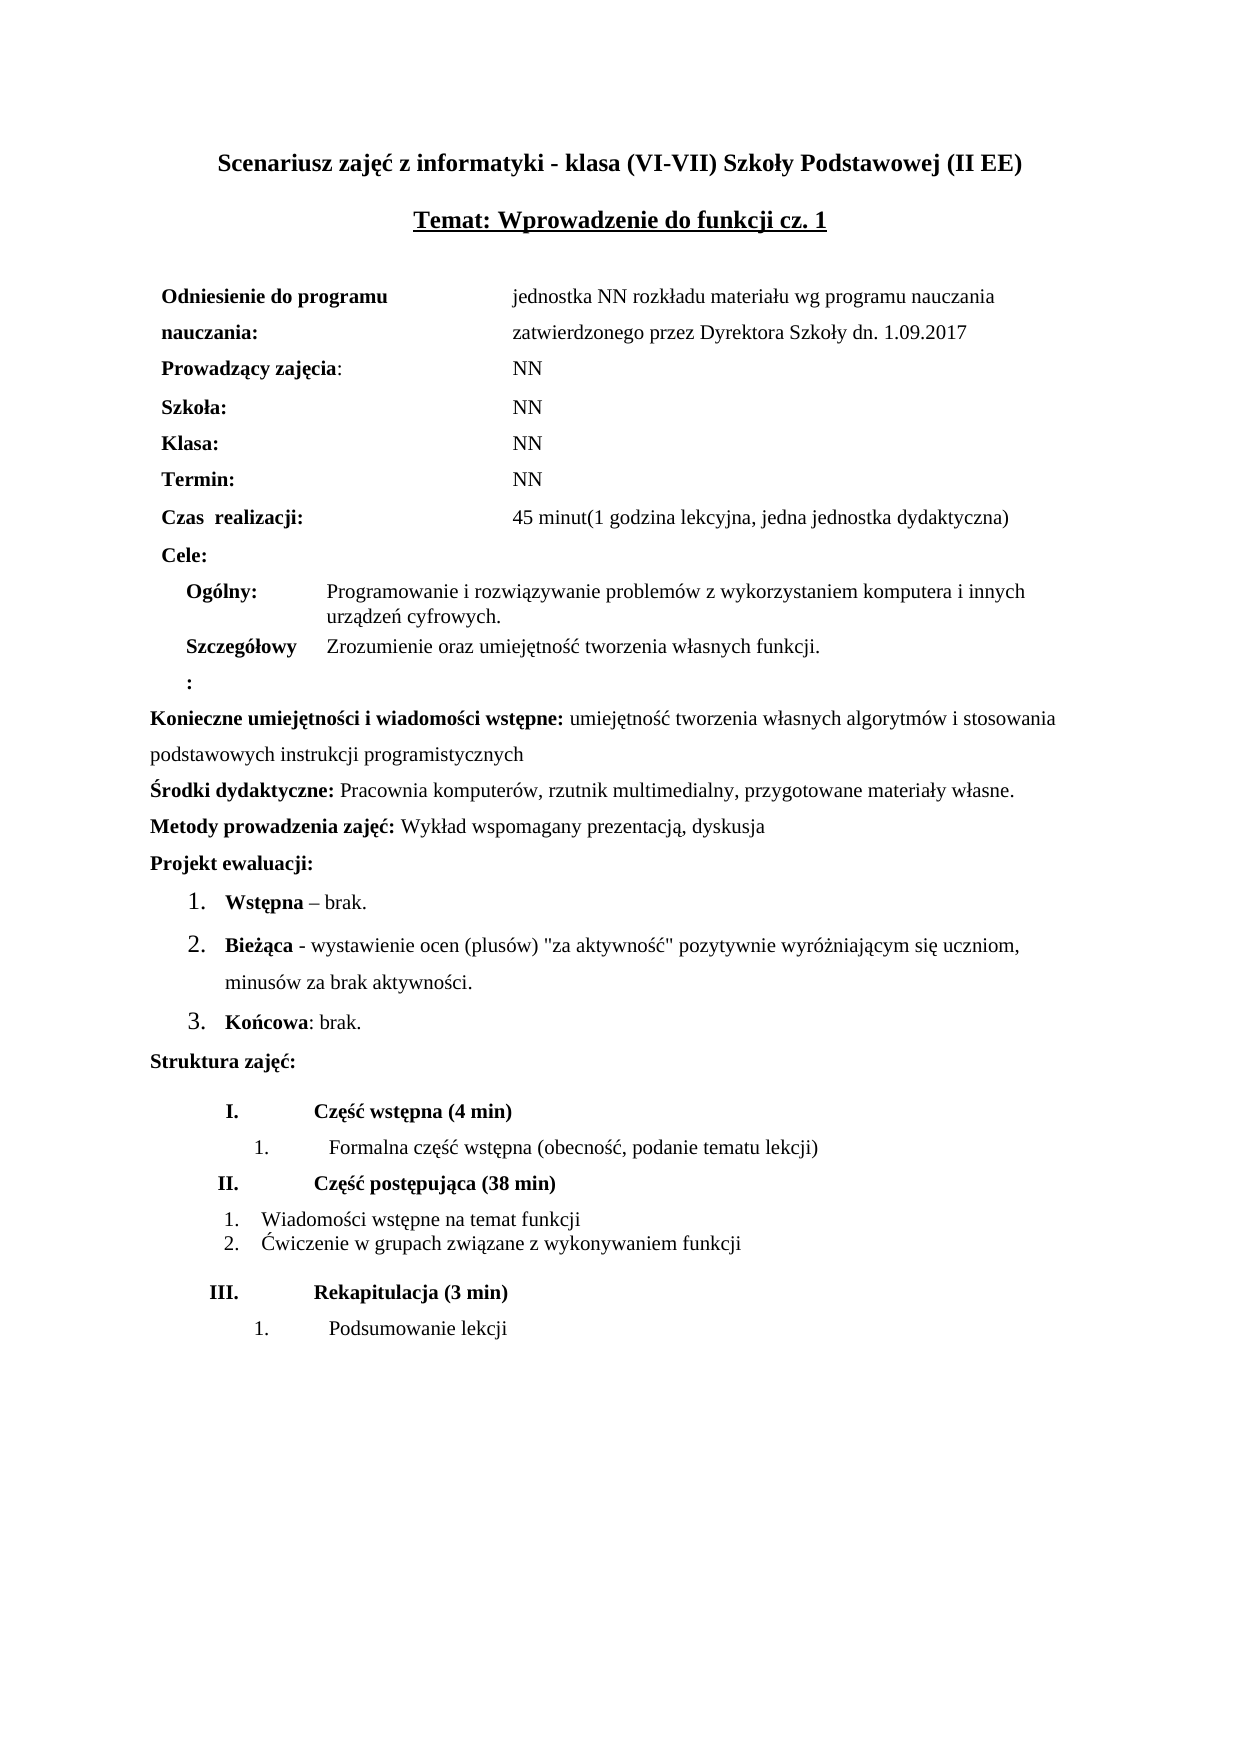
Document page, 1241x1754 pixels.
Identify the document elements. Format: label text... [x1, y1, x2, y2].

table_cell Szczegółowy: [175, 634, 315, 706]
list Formalna część wstępna (obecność, podanie tematu lekcji) [253, 1134, 1090, 1159]
table_cell NN [501, 356, 1121, 395]
table_cell Termin: [150, 467, 501, 505]
table_cell [150, 634, 174, 706]
list Bieżąca - wystawienie ocen (plusów) "za aktywność" pozytywnie wyróżniającym się uczniom, minusów za brak aktywności. [187, 929, 1090, 994]
list Część postępująca (38 min) [239, 1171, 1090, 1195]
table_header Cele: [150, 544, 315, 579]
table_cell [150, 580, 174, 634]
table_header [315, 544, 1111, 579]
table_cell Programowanie i rozwiązywanie problemów z wykorzystaniem komputera i innych urządzeń cyfrowych. [315, 580, 1111, 634]
text Temat: Wprowadzenie do funkcji cz. 1 [150, 205, 1090, 234]
list Ćwiczenie w grupach związane z wykonywaniem funkcji [224, 1231, 1090, 1255]
list Końcowa: brak. [187, 1006, 1090, 1035]
text Metody prowadzenia zajęć: Wykład wspomagany prezentacją, dyskusja [150, 814, 1090, 838]
table_cell Prowadzący zajęcia: [150, 356, 501, 395]
list Wiadomości wstępne na temat funkcji [224, 1207, 1090, 1231]
list Rekapitulacja (3 min) [239, 1280, 1090, 1304]
text Projekt ewaluacji: [150, 850, 1090, 874]
table_cell NN [501, 395, 1121, 431]
table_header Odniesienie do programu nauczania: [150, 284, 501, 356]
list Część wstępna (4 min) [239, 1098, 1090, 1123]
table_cell 45 minut(1 godzina lekcyjna, jedna jednostka dydaktyczna) [501, 505, 1121, 543]
text Scenariusz zajęć z informatyki - klasa (VI-VII) Szkoły Podstawowej (II EE) [150, 148, 1090, 176]
list Wstępna – brak. [187, 886, 1090, 915]
table_cell Szkoła: [150, 395, 501, 431]
table_cell Klasa: [150, 431, 501, 467]
table_cell NN [501, 467, 1121, 505]
table_cell Zrozumienie oraz umiejętność tworzenia własnych funkcji. [315, 634, 1111, 706]
table_header jednostka NN rozkładu materiału wg programu nauczania zatwierdzonego przez Dyrektora Szkoły dn. 1.09.2017 [501, 284, 1121, 356]
text Struktura zajęć: [150, 1049, 1090, 1073]
table_cell Czas realizacji: [150, 505, 501, 543]
table_cell NN [501, 431, 1121, 467]
text Konieczne umiejętności i wiadomości wstępne: umiejętność tworzenia własnych algorytmów i stosowania podstawowych instrukcji programistycznych [150, 706, 1090, 766]
table_cell Ogólny: [175, 580, 315, 634]
list Podsumowanie lekcji [253, 1316, 1090, 1340]
text Środki dydaktyczne: Pracownia komputerów, rzutnik multimedialny, przygotowane materiały własne. [150, 778, 1090, 802]
